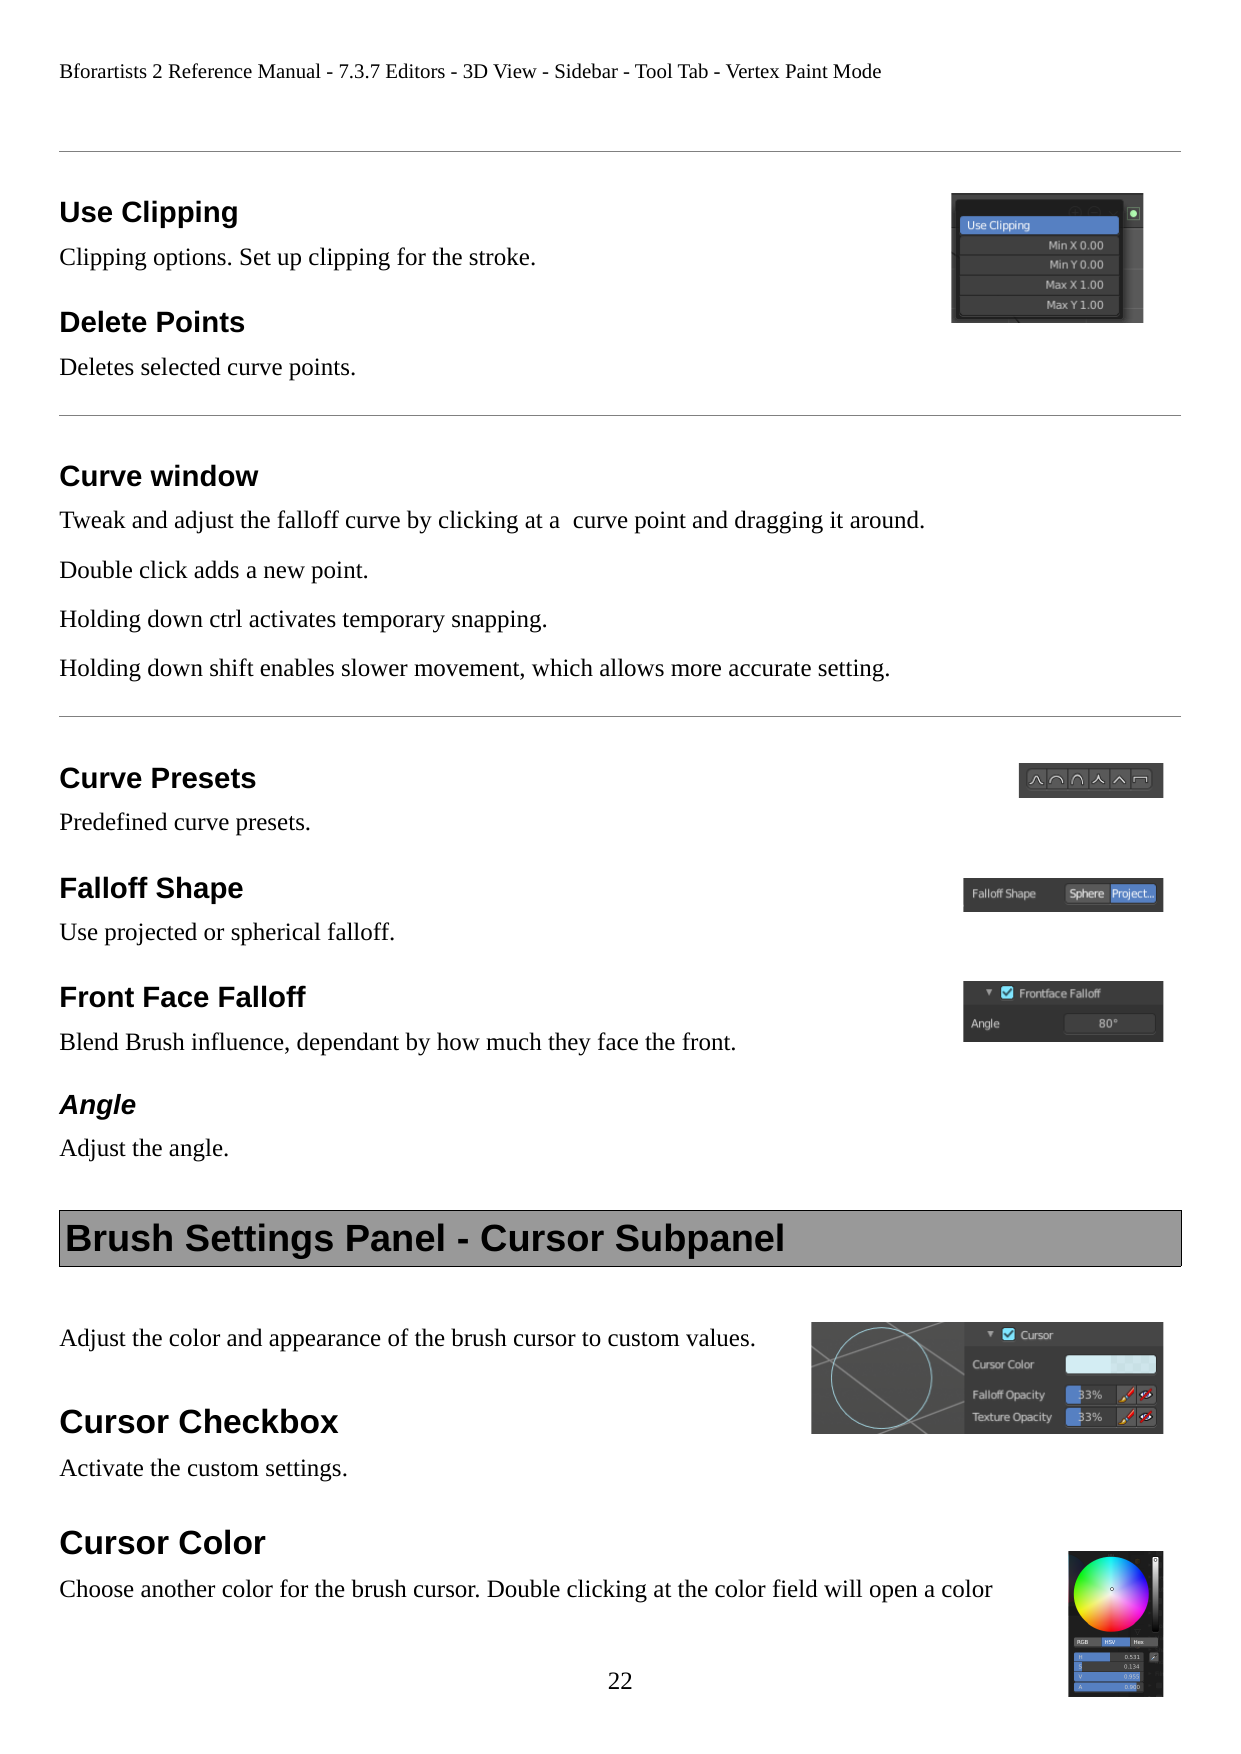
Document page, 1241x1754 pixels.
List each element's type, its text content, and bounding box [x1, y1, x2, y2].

text Use projected or spherical falloff. [59, 917, 1181, 946]
text Adjust the color and appearance of the brush cursor to custom values. [59, 1323, 811, 1352]
subtitle Delete Points [59, 305, 1181, 339]
subtitle Angle [59, 1088, 1181, 1120]
text Double click adds a new point. [59, 555, 1181, 583]
table_header Brush Settings Panel - Cursor Subpanel [60, 1211, 1181, 1266]
text Blend Brush influence, dependant by how much they face the front. [59, 1027, 1181, 1055]
text Predefined curve presets. [59, 807, 1181, 836]
text Choose another color for the brush cursor. Double clicking at the color field will open a color [59, 1574, 1068, 1602]
text Deletes selected curve points. [59, 352, 1181, 380]
subtitle Cursor Color [59, 1523, 1181, 1561]
picture [1068, 1551, 1164, 1697]
text Holding down shift enables slower movement, which allows more accurate setting. [59, 653, 1181, 682]
picture [811, 1322, 1164, 1434]
text [1144, 242, 1181, 270]
picture [963, 981, 1164, 1042]
subtitle Falloff Shape [59, 871, 1181, 904]
picture [951, 193, 1144, 323]
text Activate the custom settings. [59, 1453, 1181, 1481]
subtitle Cursor Checkbox [59, 1402, 1181, 1440]
text Adjust the angle. [59, 1133, 1181, 1161]
text Holding down ctrl activates temporary snapping. [59, 604, 1181, 632]
picture [1018, 763, 1164, 798]
subtitle Curve window [59, 459, 1181, 493]
subtitle Front Face Falloff [59, 980, 1181, 1014]
subtitle Use Clipping [59, 195, 951, 229]
picture [963, 878, 1164, 912]
subtitle [1144, 195, 1181, 229]
text Tweak and adjust the falloff curve by clicking at a curve point and dragging it around. [59, 506, 1181, 534]
subtitle Curve Presets [59, 761, 1181, 794]
text Clipping options. Set up clipping for the stroke. [59, 242, 951, 270]
